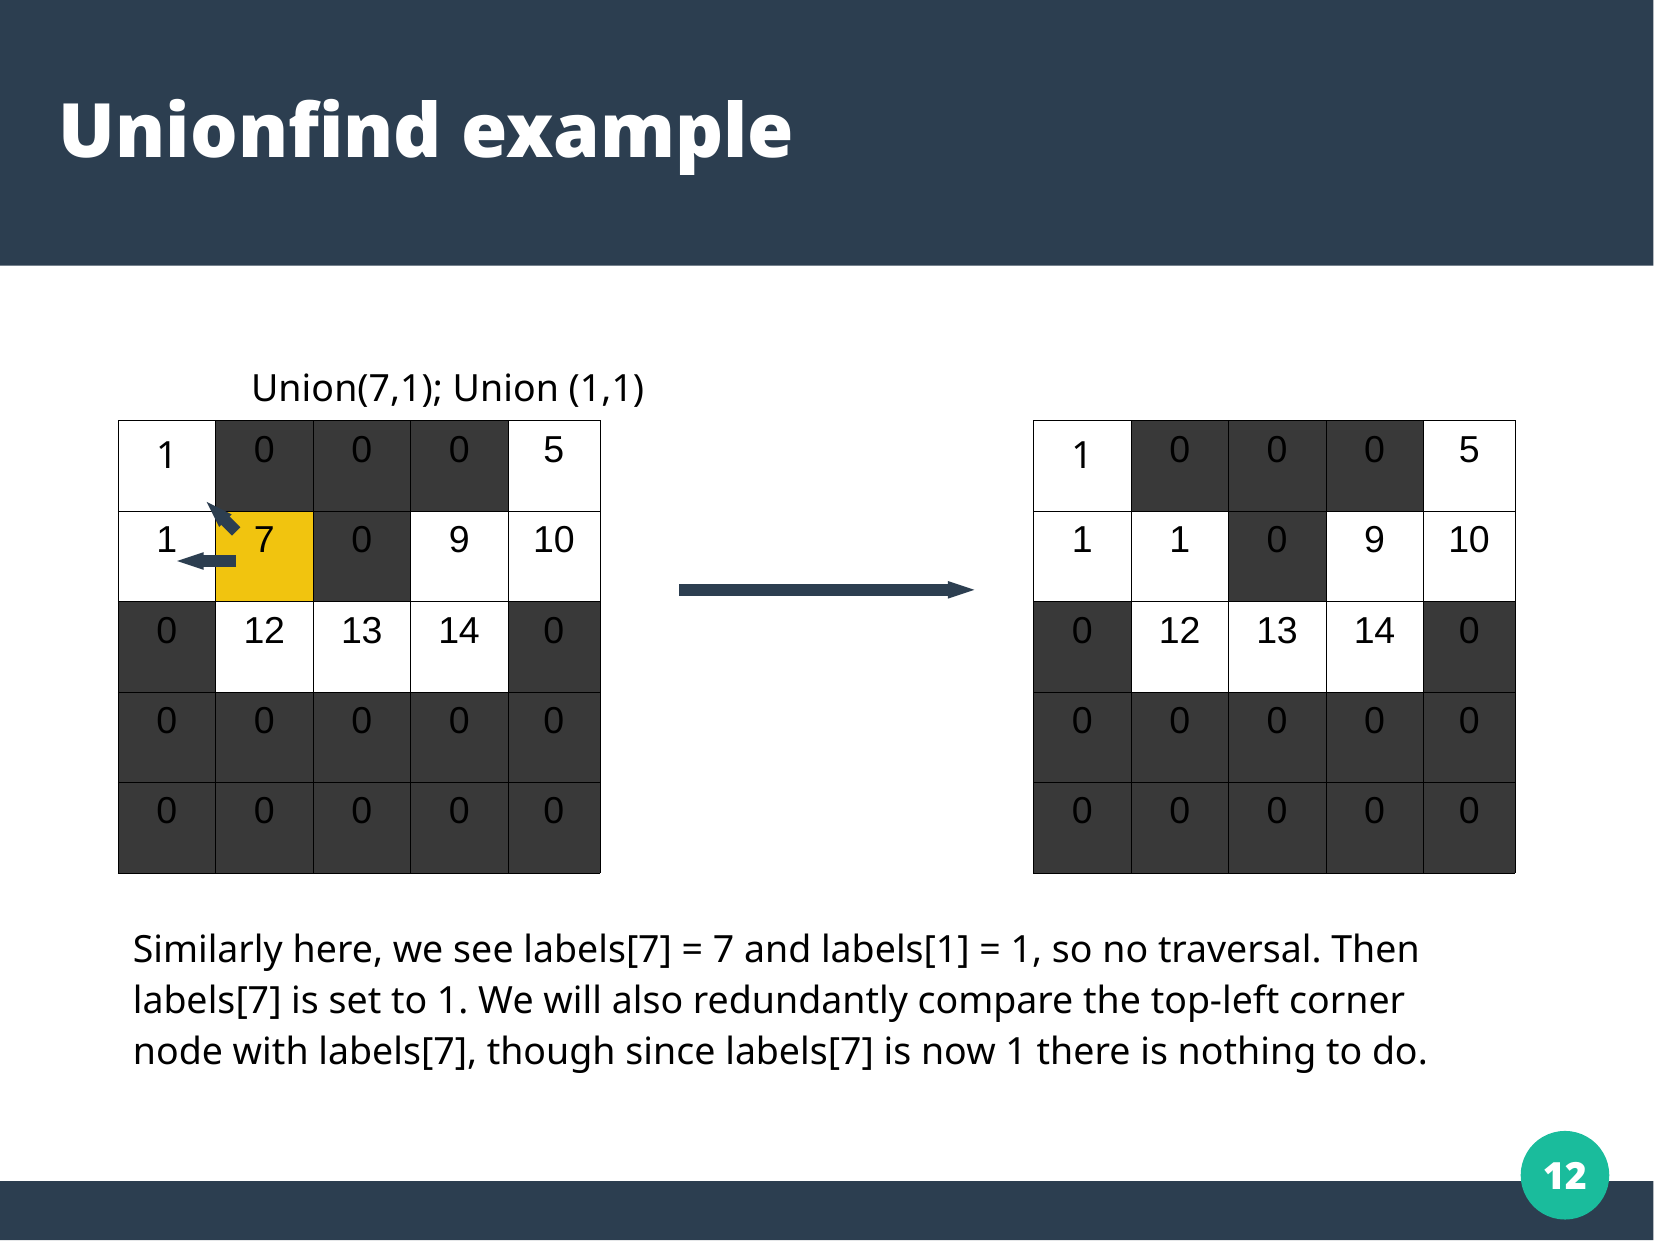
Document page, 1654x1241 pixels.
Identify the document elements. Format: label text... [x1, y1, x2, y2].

table_header 0 [411, 421, 508, 511]
table_header 0 [314, 421, 410, 511]
table_cell 9 [1327, 512, 1423, 601]
table_cell 0 [1229, 512, 1326, 601]
table_cell 0 [1424, 693, 1515, 782]
table_cell 0 [314, 783, 410, 873]
table_header 1 [1034, 421, 1131, 511]
table_cell 0 [509, 783, 600, 873]
table_cell 10 [1424, 512, 1515, 601]
table_header 0 [1229, 421, 1326, 511]
title Unionfind example [59, 49, 1595, 207]
table_header 5 [509, 421, 600, 511]
table_cell 0 [1034, 602, 1131, 692]
table_cell 0 [1424, 783, 1515, 873]
table_cell 0 [119, 693, 215, 782]
table_cell 0 [509, 693, 600, 782]
table_cell 0 [119, 783, 215, 873]
table_cell 0 [314, 512, 410, 601]
table_cell 0 [1132, 693, 1228, 782]
table_cell 12 [216, 602, 313, 692]
table_cell 0 [1327, 693, 1423, 782]
table_cell 0 [1034, 783, 1131, 873]
table_header 0 [1132, 421, 1228, 511]
table_cell 13 [314, 602, 410, 692]
table_cell 1 [1132, 512, 1228, 601]
text_box Similarly here, we see labels[7] = 7 and labels[1] = 1, so no traversal. Then labels[7] is set to 1. We will also redundantly compare the top-left corner node with labels[7], though since labels[7] is now 1 there is nothing to do. [118, 915, 1506, 1152]
table_header 5 [1424, 421, 1515, 511]
text_box Union(7,1); Union (1,1) [236, 354, 619, 416]
table_cell 0 [1229, 783, 1326, 873]
table_cell 0 [314, 693, 410, 782]
table_cell 12 [1132, 602, 1228, 692]
table_cell 0 [1132, 783, 1228, 873]
table_cell 0 [216, 693, 313, 782]
table_header 0 [216, 421, 313, 511]
table_cell 0 [1229, 693, 1326, 782]
table_cell 0 [509, 602, 600, 692]
table_cell 0 [119, 602, 215, 692]
table_header 0 [1327, 421, 1423, 511]
table_cell 7 [216, 512, 313, 601]
table_cell 1 [119, 512, 215, 601]
table_cell 0 [1424, 602, 1515, 692]
table_cell 9 [411, 512, 508, 601]
table_header 1 [119, 421, 215, 511]
table_cell 0 [216, 783, 313, 873]
table_cell 14 [411, 602, 508, 692]
table_cell 0 [411, 693, 508, 782]
table_cell 0 [1327, 783, 1423, 873]
table_cell 0 [411, 783, 508, 873]
table_cell 14 [1327, 602, 1423, 692]
table_cell 10 [509, 512, 600, 601]
table_cell 0 [1034, 693, 1131, 782]
table_cell 13 [1229, 602, 1326, 692]
table_cell 1 [1034, 512, 1131, 601]
